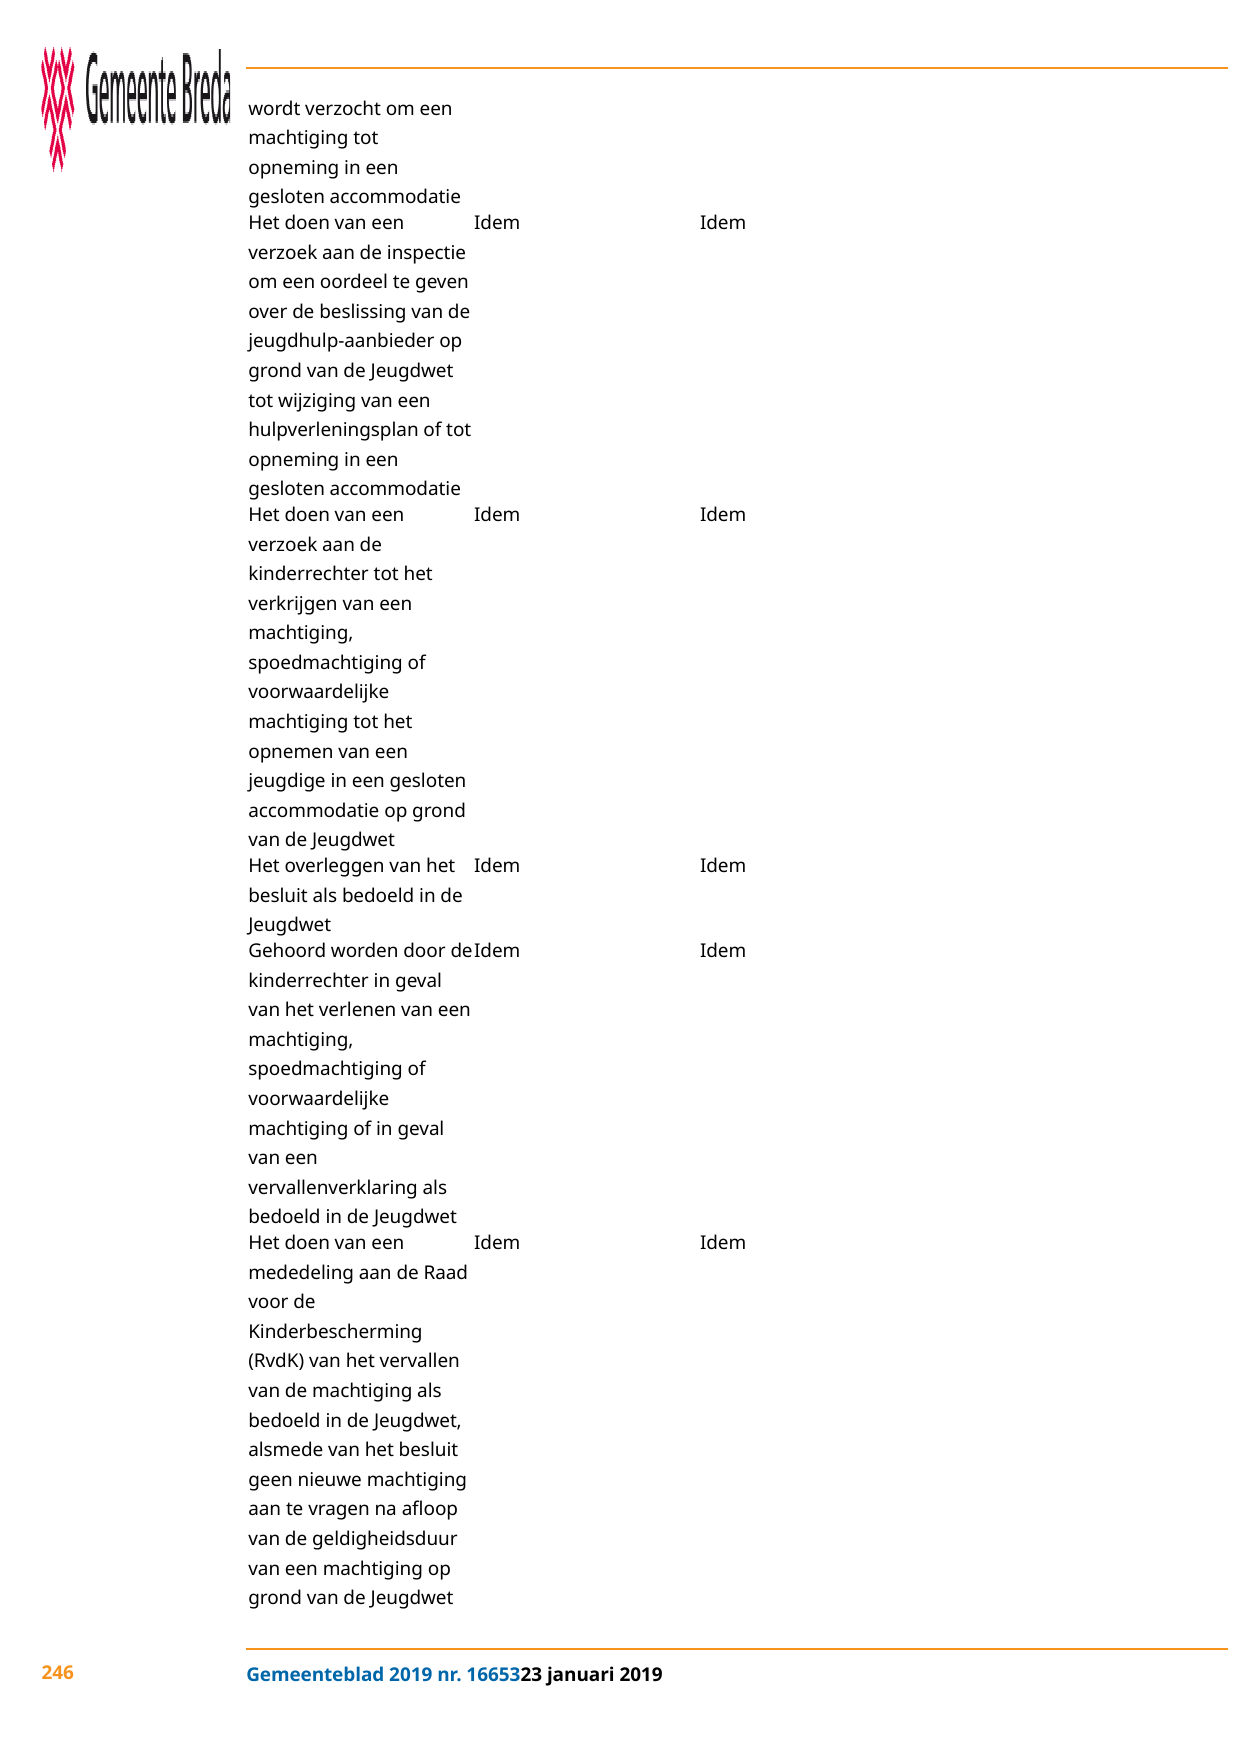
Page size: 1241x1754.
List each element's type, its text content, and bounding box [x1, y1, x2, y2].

picture [41, 47, 231, 172]
table_cell [926, 209, 1152, 501]
table_cell Het doen van een verzoek aan de kinderrechter tot het verkrijgen van een machtiging, spoedmachtiging of voorwaardelijke machtiging tot het opnemen van een jeugdige in een gesloten accommodatie op grond van de Jeugdwet [248, 501, 474, 852]
table_cell [700, 95, 926, 209]
table_cell Idem [700, 501, 926, 852]
table_cell Idem [474, 937, 700, 1229]
table_cell Idem [474, 1229, 700, 1610]
table_cell wordt verzocht om een machtiging tot opneming in een gesloten accommodatie [248, 95, 474, 209]
table_cell [926, 1229, 1152, 1610]
table_cell Het overleggen van het besluit als bedoeld in de Jeugdwet [248, 853, 474, 937]
table_cell [926, 95, 1152, 209]
table_cell Idem [700, 937, 926, 1229]
table_cell Het doen van een mededeling aan de Raad voor de Kinderbescherming (RvdK) van het vervallen van de machtiging als bedoeld in de Jeugdwet, alsmede van het besluit geen nieuwe machtiging aan te vragen na afloop van de geldigheidsduur van een machtiging op grond van de Jeugdwet [248, 1229, 474, 1610]
table_cell Idem [474, 853, 700, 937]
table_cell Idem [700, 209, 926, 501]
table_cell Idem [700, 1229, 926, 1610]
table_cell Idem [700, 853, 926, 937]
table_cell Het doen van een verzoek aan de inspectie om een oordeel te geven over de beslissing van de jeugdhulp-aanbieder op grond van de Jeugdwet tot wijziging van een hulpverleningsplan of tot opneming in een gesloten accommodatie [248, 209, 474, 501]
table_cell Gehoord worden door de kinderrechter in geval van het verlenen van een machtiging, spoedmachtiging of voorwaardelijke machtiging of in geval van een vervallenverklaring als bedoeld in de Jeugdwet [248, 937, 474, 1229]
table_cell [926, 501, 1152, 852]
table_cell Idem [474, 209, 700, 501]
table_cell [926, 853, 1152, 937]
table_cell [474, 95, 700, 209]
table_cell Idem [474, 501, 700, 852]
table_cell [926, 937, 1152, 1229]
